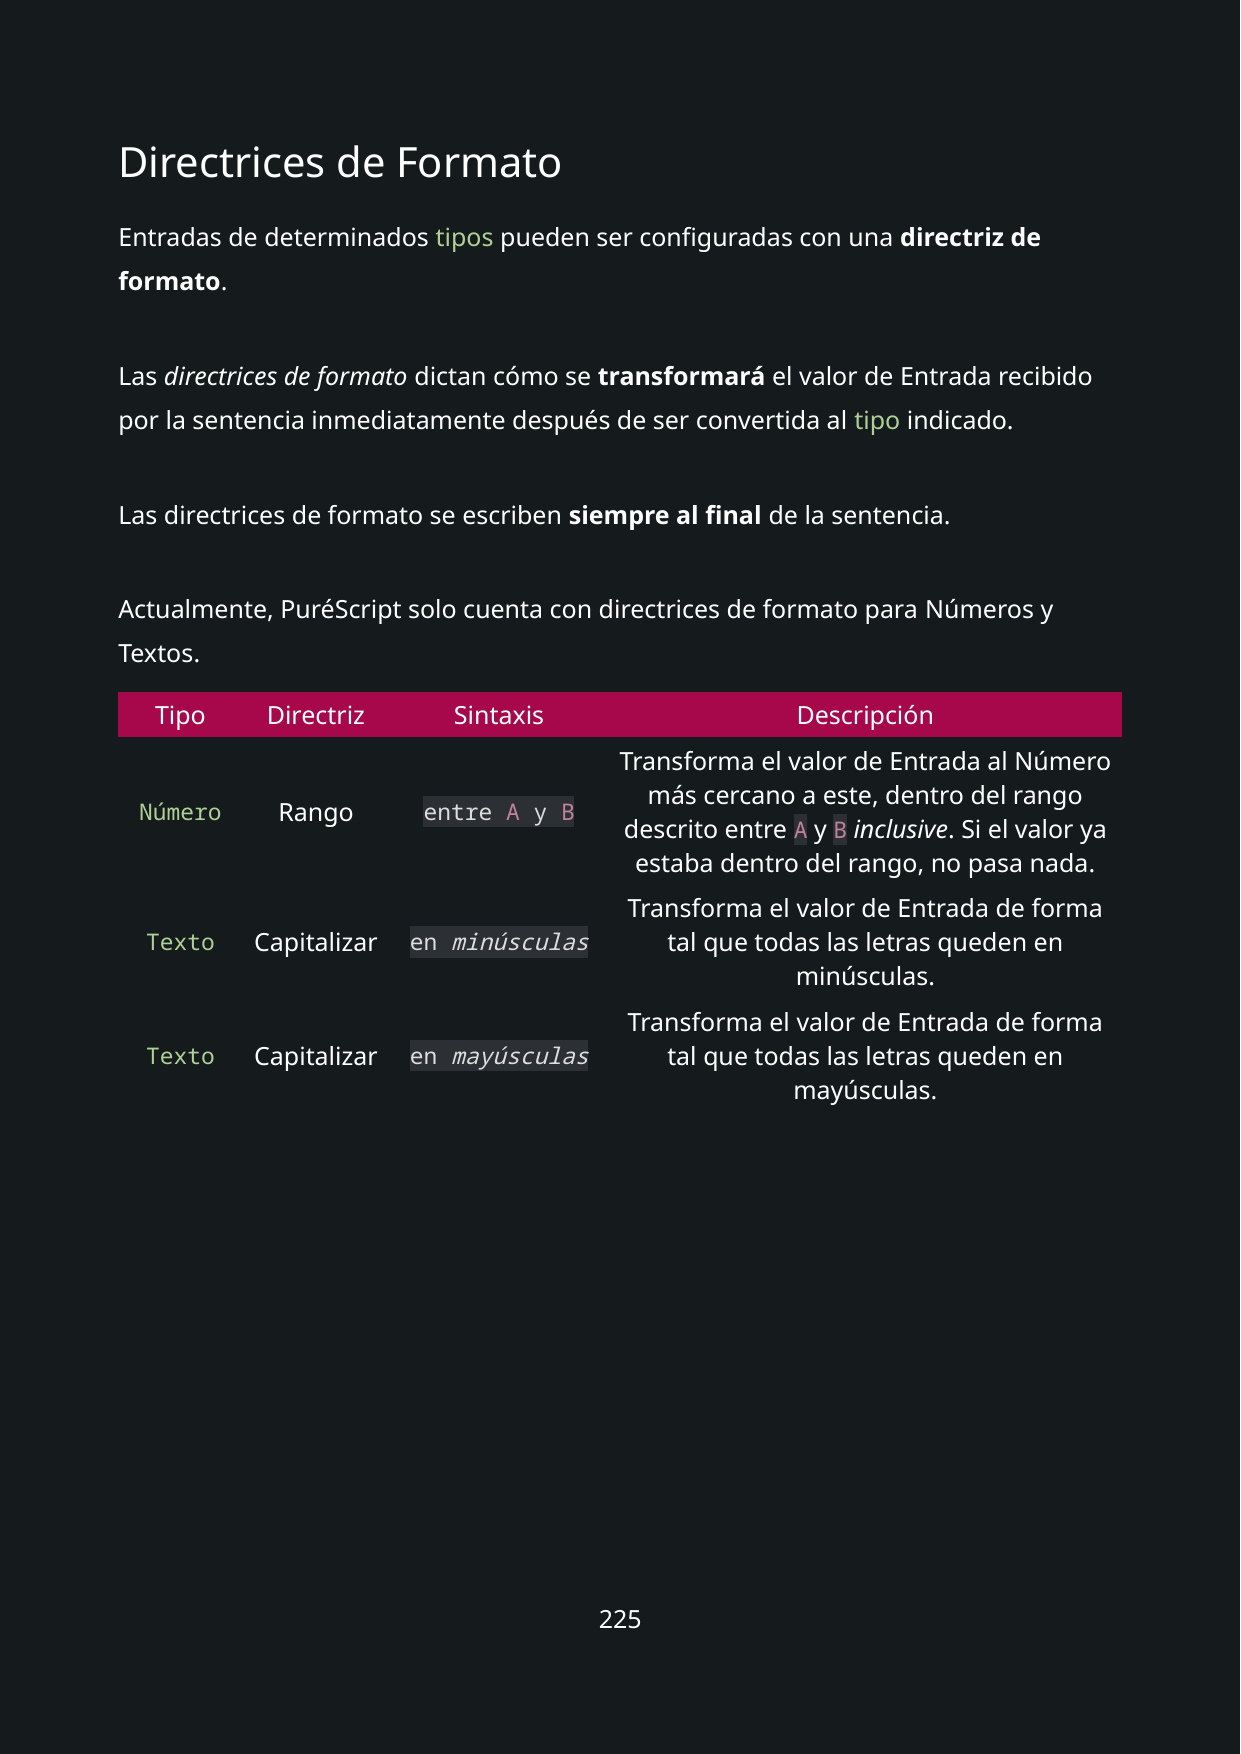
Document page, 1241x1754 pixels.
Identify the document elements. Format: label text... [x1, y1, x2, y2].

table_cell Transforma el valor de Entrada al Número más cercano a este, dentro del rango descrito entre A y B inclusive. Si el valor ya estaba dentro del rango, no pasa nada. [608, 738, 1122, 885]
table_cell Transforma el valor de Entrada de forma tal que todas las letras queden en minúsculas. [608, 885, 1122, 999]
table_header Directriz [242, 692, 389, 737]
table_cell Transforma el valor de Entrada de forma tal que todas las letras queden en mayúsculas. [608, 999, 1122, 1112]
text Las directrices de formato dictan cómo se transformará el valor de Entrada recibido por la sentencia inmediatamente después de ser convertida al tipo indicado. [118, 358, 1122, 437]
table_cell en minúsculas [389, 885, 608, 999]
table_cell entre A y B [389, 738, 608, 885]
table_cell Capitalizar [242, 885, 389, 999]
text Las directrices de formato se escriben siempre al final de la sentencia. [118, 497, 1122, 531]
table_cell Texto [118, 999, 242, 1112]
text Entradas de determinados tipos pueden ser configuradas con una directriz de formato. [118, 220, 1122, 298]
table_cell Capitalizar [242, 999, 389, 1112]
table_cell en mayúsculas [389, 999, 608, 1112]
text Actualmente, PuréScript solo cuenta con directrices de formato para Números y Textos. [118, 592, 1122, 670]
table_header Sintaxis [389, 692, 608, 737]
table_cell Rango [242, 738, 389, 885]
table_header Descripción [608, 692, 1122, 737]
table_cell Número [118, 738, 242, 885]
table_header Tipo [118, 692, 242, 737]
subtitle Directrices de Formato [118, 133, 1122, 189]
table_cell Texto [118, 885, 242, 999]
